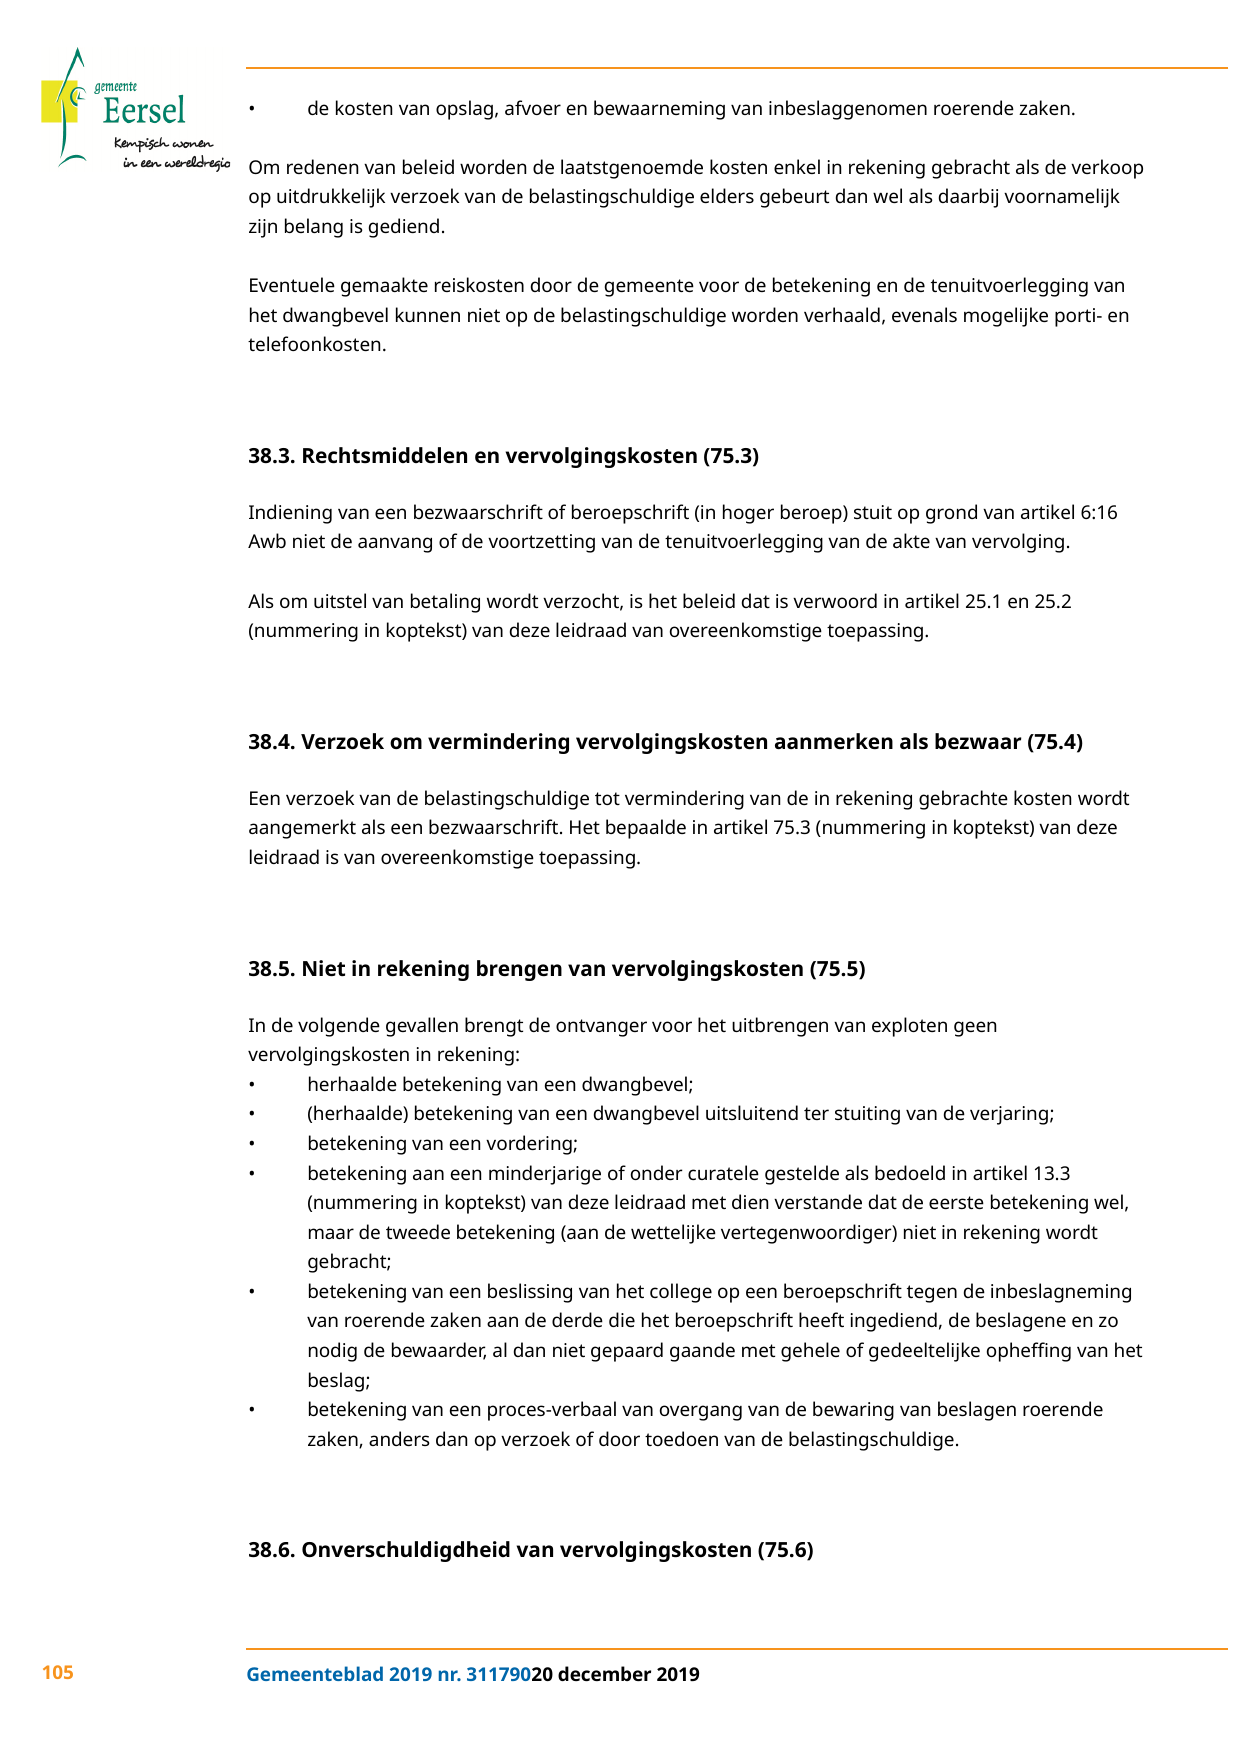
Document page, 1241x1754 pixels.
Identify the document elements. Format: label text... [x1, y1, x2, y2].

picture [41, 47, 231, 172]
text Indiening van een bezwaarschrift of beroepschrift (in hoger beroep) stuit op grond van artikel 6:16 Awb niet de aanvang of de voortzetting van de tenuitvoerlegging van de akte van vervolging. [248, 499, 1152, 554]
text Eventuele gemaakte reiskosten door de gemeente voor de betekening en de tenuitvoerlegging van het dwangbevel kunnen niet op de belastingschuldige worden verhaald, evenals mogelijke porti- en telefoonkosten. [248, 272, 1152, 357]
text 38.4. Verzoek om vermindering vervolgingskosten aanmerken als bezwaar (75.4) [248, 727, 1152, 755]
text 38.6. Onverschuldigdheid van vervolgingskosten (75.6) [248, 1536, 1152, 1564]
list herhaalde betekening van een dwangbevel; [248, 1071, 1152, 1097]
list (herhaalde) betekening van een dwangbevel uitsluitend ter stuiting van de verjaring; [248, 1101, 1152, 1126]
list de kosten van opslag, afvoer en bewaarneming van inbeslaggenomen roerende zaken. [248, 95, 1152, 121]
text In de volgende gevallen brengt de ontvanger voor het uitbrengen van exploten geen vervolgingskosten in rekening: [248, 1012, 1152, 1067]
text 38.3. Rechtsmiddelen en vervolgingskosten (75.3) [248, 441, 1152, 469]
text Een verzoek van de belastingschuldige tot vermindering van de in rekening gebrachte kosten wordt aangemerkt als een bezwaarschrift. Het bepaalde in artikel 75.3 (nummering in koptekst) van deze leidraad is van overeenkomstige toepassing. [248, 785, 1152, 870]
text Om redenen van beleid worden de laatstgenoemde kosten enkel in rekening gebracht als de verkoop op uitdrukkelijk verzoek van de belastingschuldige elders gebeurt dan wel als daarbij voornamelijk zijn belang is gediend. [248, 154, 1152, 239]
list betekening van een proces-verbaal van overgang van de bewaring van beslagen roerende zaken, anders dan op verzoek of door toedoen van de belastingschuldige. [248, 1396, 1152, 1452]
list betekening van een beslissing van het college op een beroepschrift tegen de inbeslagneming van roerende zaken aan de derde die het beroepschrift heeft ingediend, de beslagene en zo nodig de bewaarder, al dan niet gepaard gaande met gehele of gedeeltelijke opheffing van het beslag; [248, 1278, 1152, 1392]
text Als om uitstel van betaling wordt verzocht, is het beleid dat is verwoord in artikel 25.1 en 25.2 (nummering in koptekst) van deze leidraad van overeenkomstige toepassing. [248, 588, 1152, 643]
list betekening aan een minderjarige of onder curatele gestelde als bedoeld in artikel 13.3 (nummering in koptekst) van deze leidraad met dien verstande dat de eerste betekening wel, maar de tweede betekening (aan de wettelijke vertegenwoordiger) niet in rekening wordt gebracht; [248, 1160, 1152, 1274]
text 38.5. Niet in rekening brengen van vervolgingskosten (75.5) [248, 954, 1152, 982]
list betekening van een vordering; [248, 1130, 1152, 1156]
